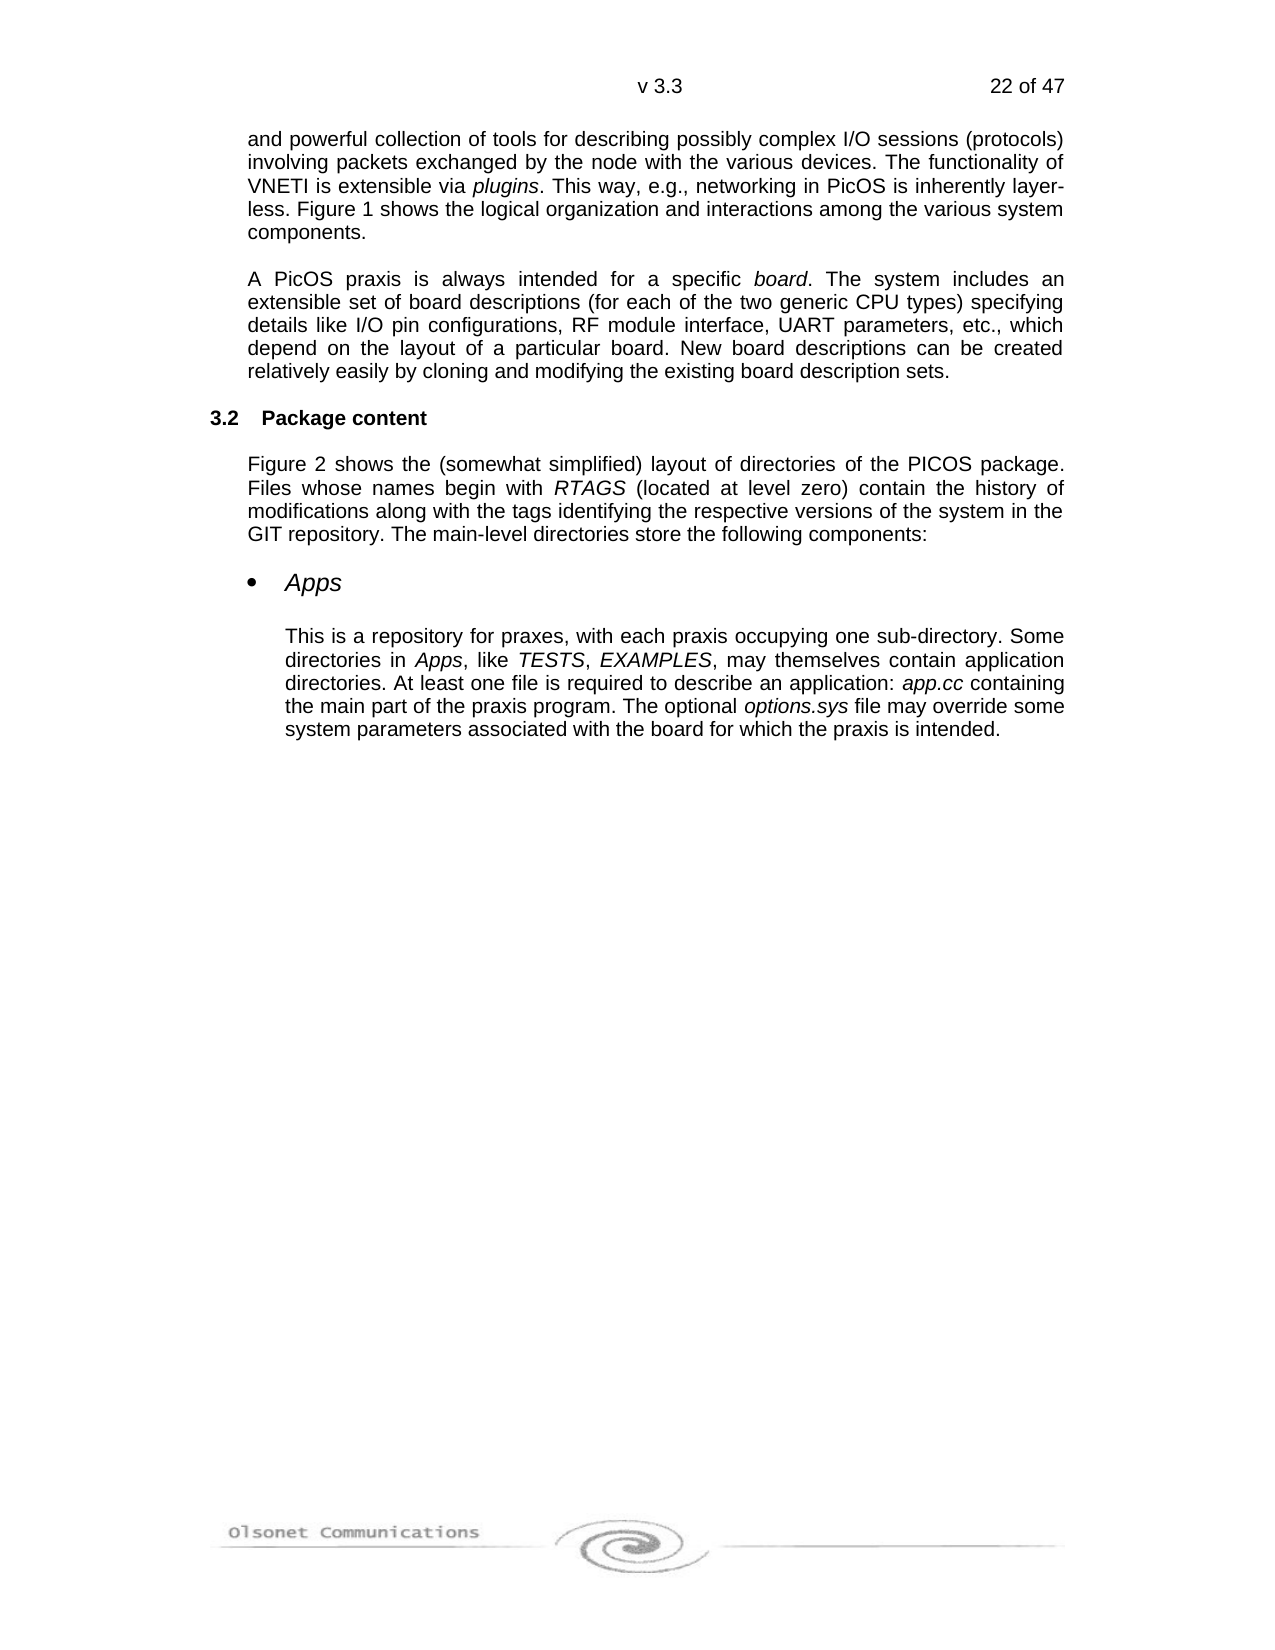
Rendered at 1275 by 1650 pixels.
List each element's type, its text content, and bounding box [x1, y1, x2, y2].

text A PicOS praxis is always intended for a specific board. The system includes an extensible set of board descriptions (for each of the two generic CPU types) specifying details like I/O pin configurations, RF module interface, UART parameters, etc., which depend on the layout of a particular board. New board descriptions can be created relatively easily by cloning and modifying the existing board description sets. [247, 267, 1065, 383]
picture [210, 1504, 1065, 1596]
text This is a repository for praxes, with each praxis occupying one sub-directory. Some directories in Apps, like TESTS, EXAMPLES, may themselves contain application directories. At least one file is required to describe an application: app.cc containing the main part of the praxis program. The optional options.sys file may override some system parameters associated with the board for which the praxis is intended. [285, 625, 1065, 741]
text Figure 2 shows the (somewhat simplified) layout of directories of the PICOS package. Files whose names begin with RTAGS (located at level zero) contain the history of modifications along with the tags identifying the respective versions of the system in the GIT repository. The main-level directories store the following components: [247, 453, 1065, 546]
text and powerful collection of tools for describing possibly complex I/O sessions (protocols) involving packets exchanged by the node with the various devices. The functionality of VNETI is extensible via plugins. This way, e.g., networking in PicOS is inherently layer-less. Figure 1 shows the logical organization and interactions among the various system components. [247, 128, 1065, 244]
list Apps [247, 569, 1065, 597]
subtitle Package content [210, 406, 1065, 430]
